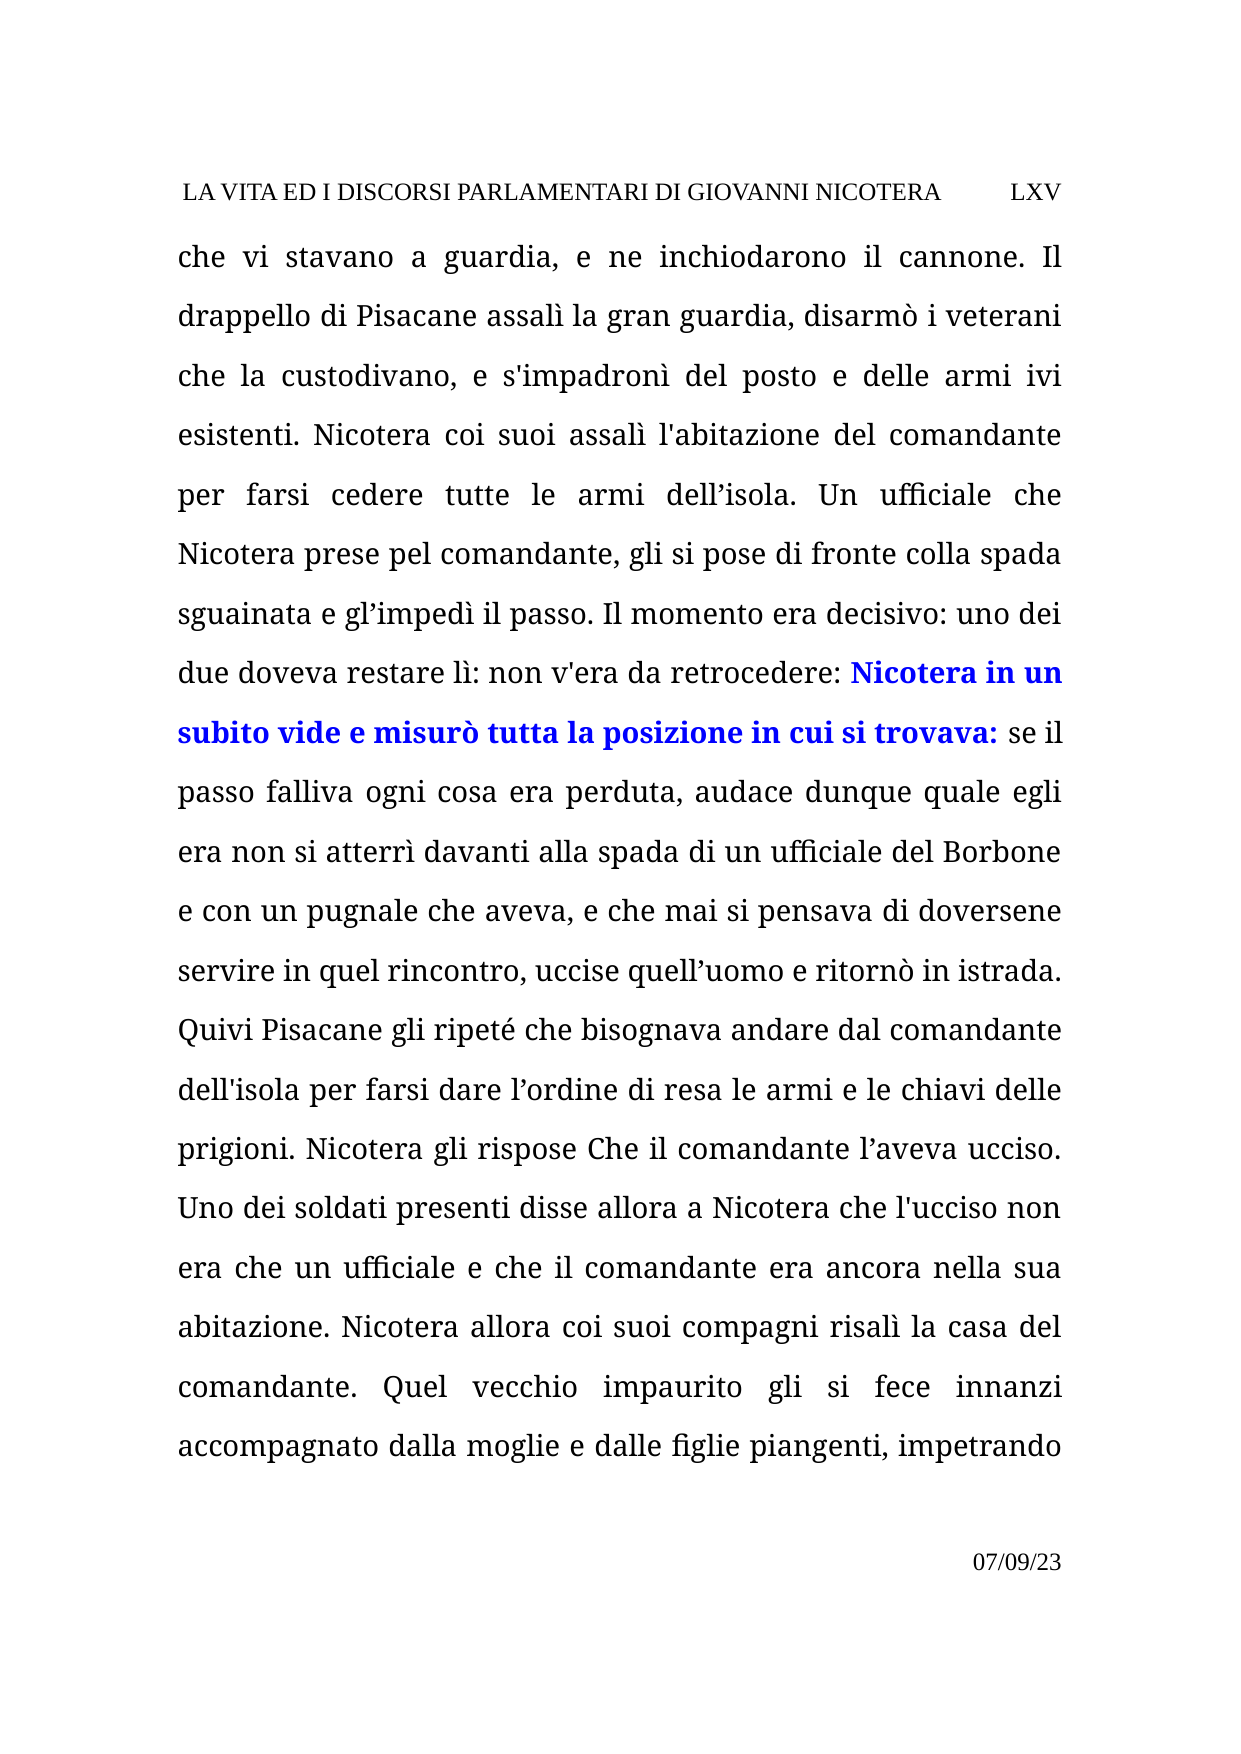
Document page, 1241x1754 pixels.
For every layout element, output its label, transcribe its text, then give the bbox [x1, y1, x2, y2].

text che vi stavano a guardia, e ne inchiodarono il cannone. Il drappello di Pisacane assalì la gran guardia, disarmò i veterani che la custodivano, e s'impadronì del posto e delle armi ivi esistenti. Nicotera coi suoi assalì l'abitazione del comandante per farsi cedere tutte le armi dell’isola. Un ufficiale che Nicotera prese pel comandante, gli si pose di fronte colla spada sguainata e gl’impedì il passo. Il momento era decisivo: uno dei due doveva restare lì: non v'era da retrocedere: Nicotera in un subito vide e misurò tutta la posizione in cui si trovava: se il passo falliva ogni cosa era perduta, audace dunque quale egli era non si atterrì davanti alla spada di un ufficiale del Borbone e con un pugnale che aveva, e che mai si pensava di doversene servire in quel rincontro, uccise quell’uomo e ritornò in istrada. Quivi Pisacane gli ripeté che bisognava andare dal comandante dell'isola per farsi dare l’ordine di resa le armi e le chiavi delle prigioni. Nicotera gli rispose Che il comandante l’aveva ucciso. Uno dei soldati presenti disse allora a Nicotera che l'ucciso non era che un ufficiale e che il comandante era ancora nella sua abitazione. Nicotera allora coi suoi compagni risalì la casa del comandante. Quel vecchio impaurito gli si fece innanzi accompagnato dalla moglie e dalle figlie piangenti, impetrando [177, 236, 1063, 1465]
